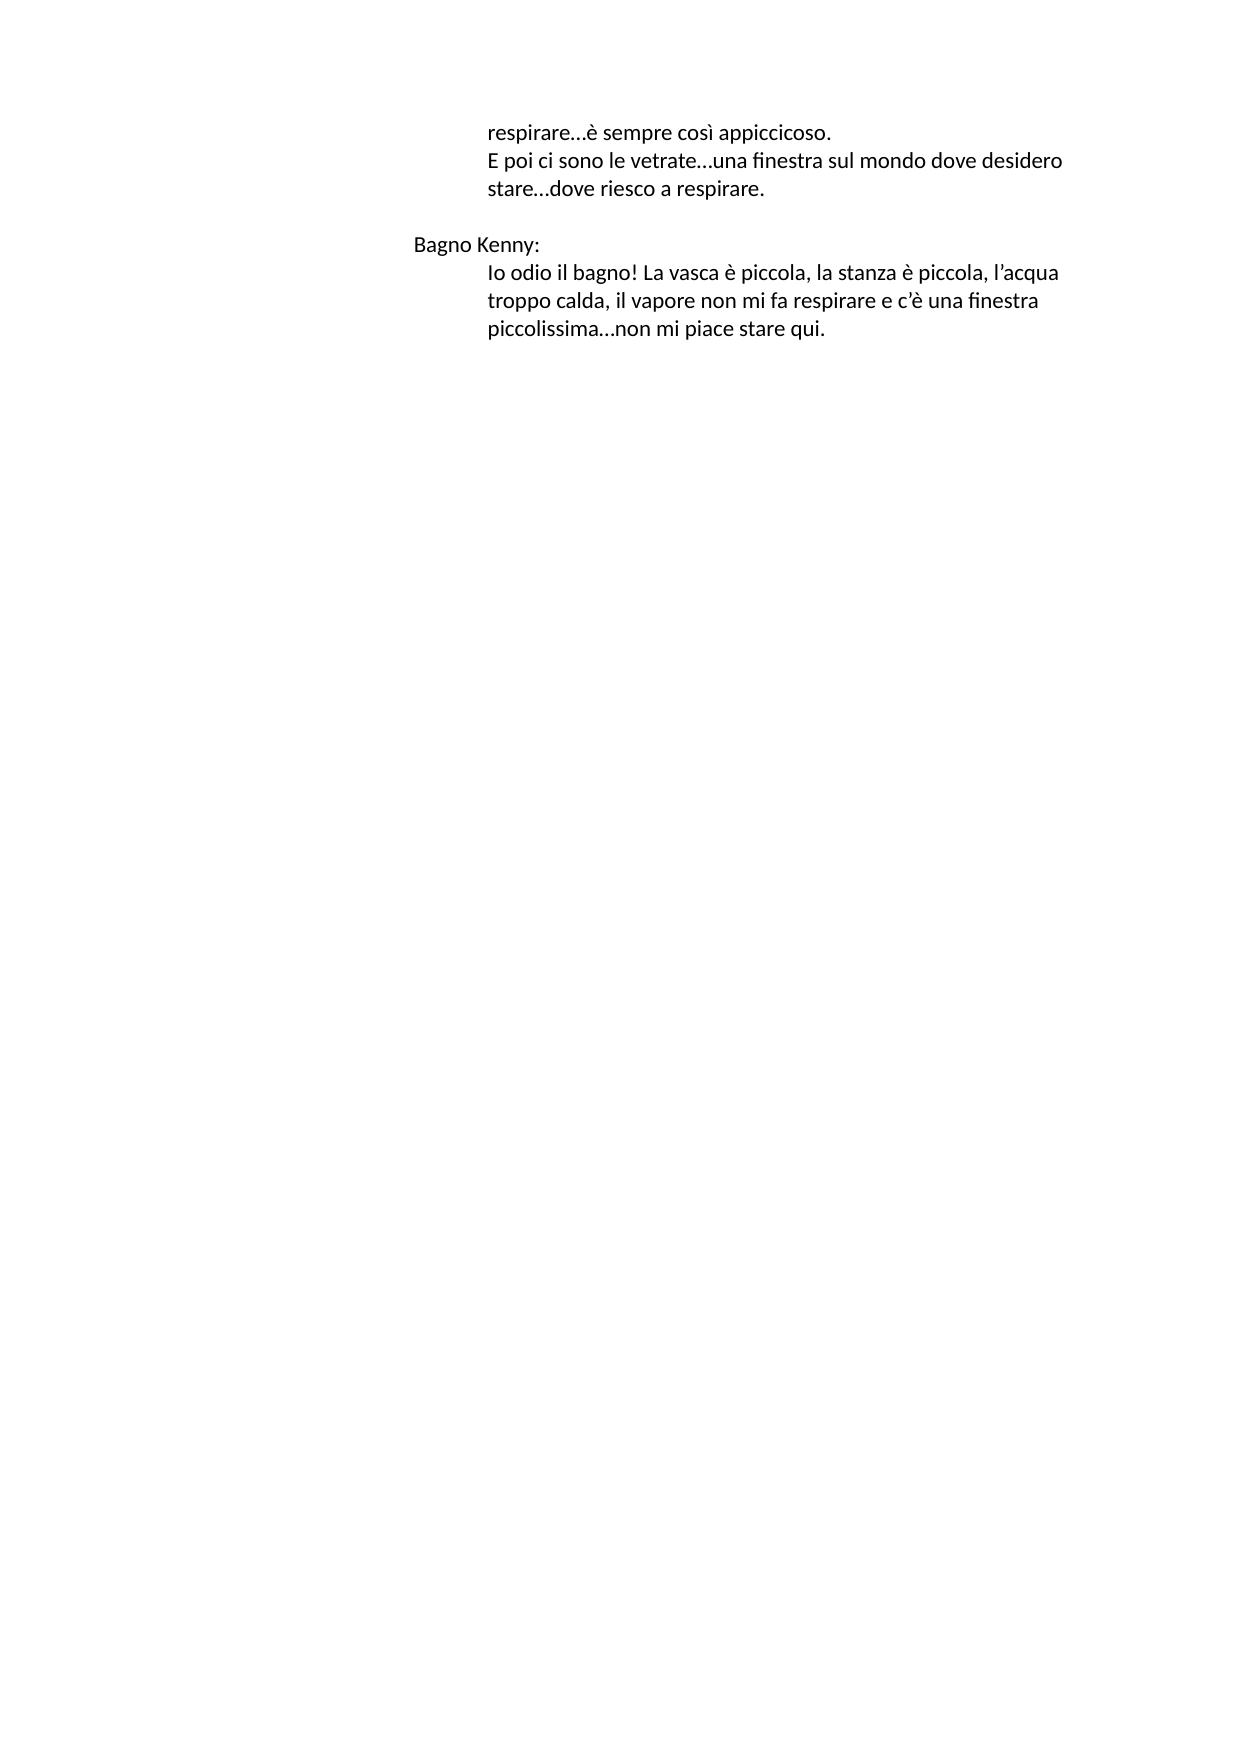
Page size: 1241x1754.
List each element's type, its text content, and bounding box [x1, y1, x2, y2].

text respirare…è sempre così appiccicoso. E poi ci sono le vetrate…una finestra sul mondo dove desidero stare…dove riesco a respirare. [487, 118, 1122, 202]
text Bagno Kenny: [413, 230, 1122, 258]
text Io odio il bagno! La vasca è piccola, la stanza è piccola, l’acqua troppo calda, il vapore non mi fa respirare e c’è una finestra piccolissima…non mi piace stare qui. [487, 258, 1122, 342]
